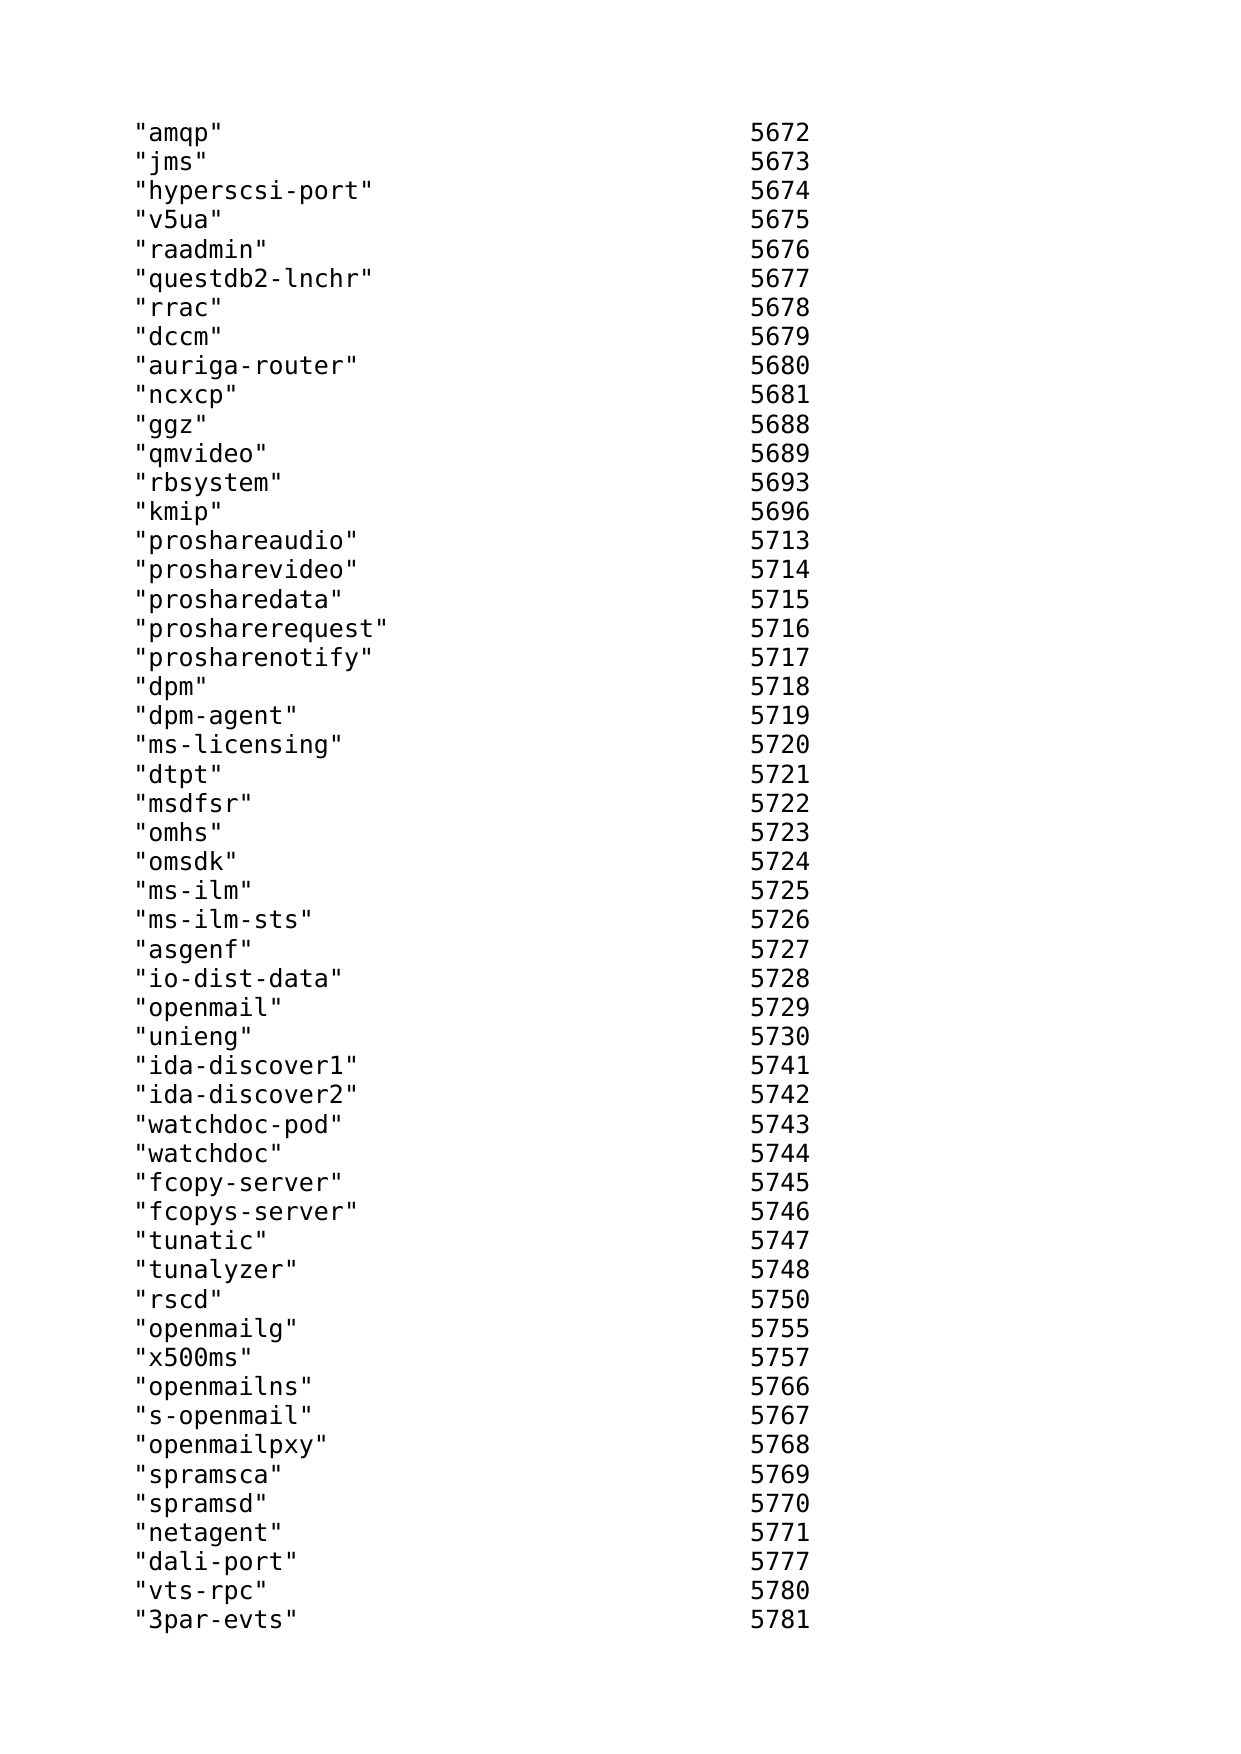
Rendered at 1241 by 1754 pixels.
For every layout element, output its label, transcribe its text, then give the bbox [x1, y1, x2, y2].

text "amqp" 5672 "jms" 5673 "hyperscsi-port" 5674 "v5ua" 5675 "raadmin" 5676 "questdb2-lnchr" 5677 "rrac" 5678 "dccm" 5679 "auriga-router" 5680 "ncxcp" 5681 "ggz" 5688 "qmvideo" 5689 "rbsystem" 5693 "kmip" 5696 "proshareaudio" 5713 "prosharevideo" 5714 "prosharedata" 5715 "prosharerequest" 5716 "prosharenotify" 5717 "dpm" 5718 "dpm-agent" 5719 "ms-licensing" 5720 "dtpt" 5721 "msdfsr" 5722 "omhs" 5723 "omsdk" 5724 "ms-ilm" 5725 "ms-ilm-sts" 5726 "asgenf" 5727 "io-dist-data" 5728 "openmail" 5729 "unieng" 5730 "ida-discover1" 5741 "ida-discover2" 5742 "watchdoc-pod" 5743 "watchdoc" 5744 "fcopy-server" 5745 "fcopys-server" 5746 "tunatic" 5747 "tunalyzer" 5748 "rscd" 5750 "openmailg" 5755 "x500ms" 5757 "openmailns" 5766 "s-openmail" 5767 "openmailpxy" 5768 "spramsca" 5769 "spramsd" 5770 "netagent" 5771 "dali-port" 5777 "vts-rpc" 5780 "3par-evts" 5781 [118, 118, 1122, 1635]
